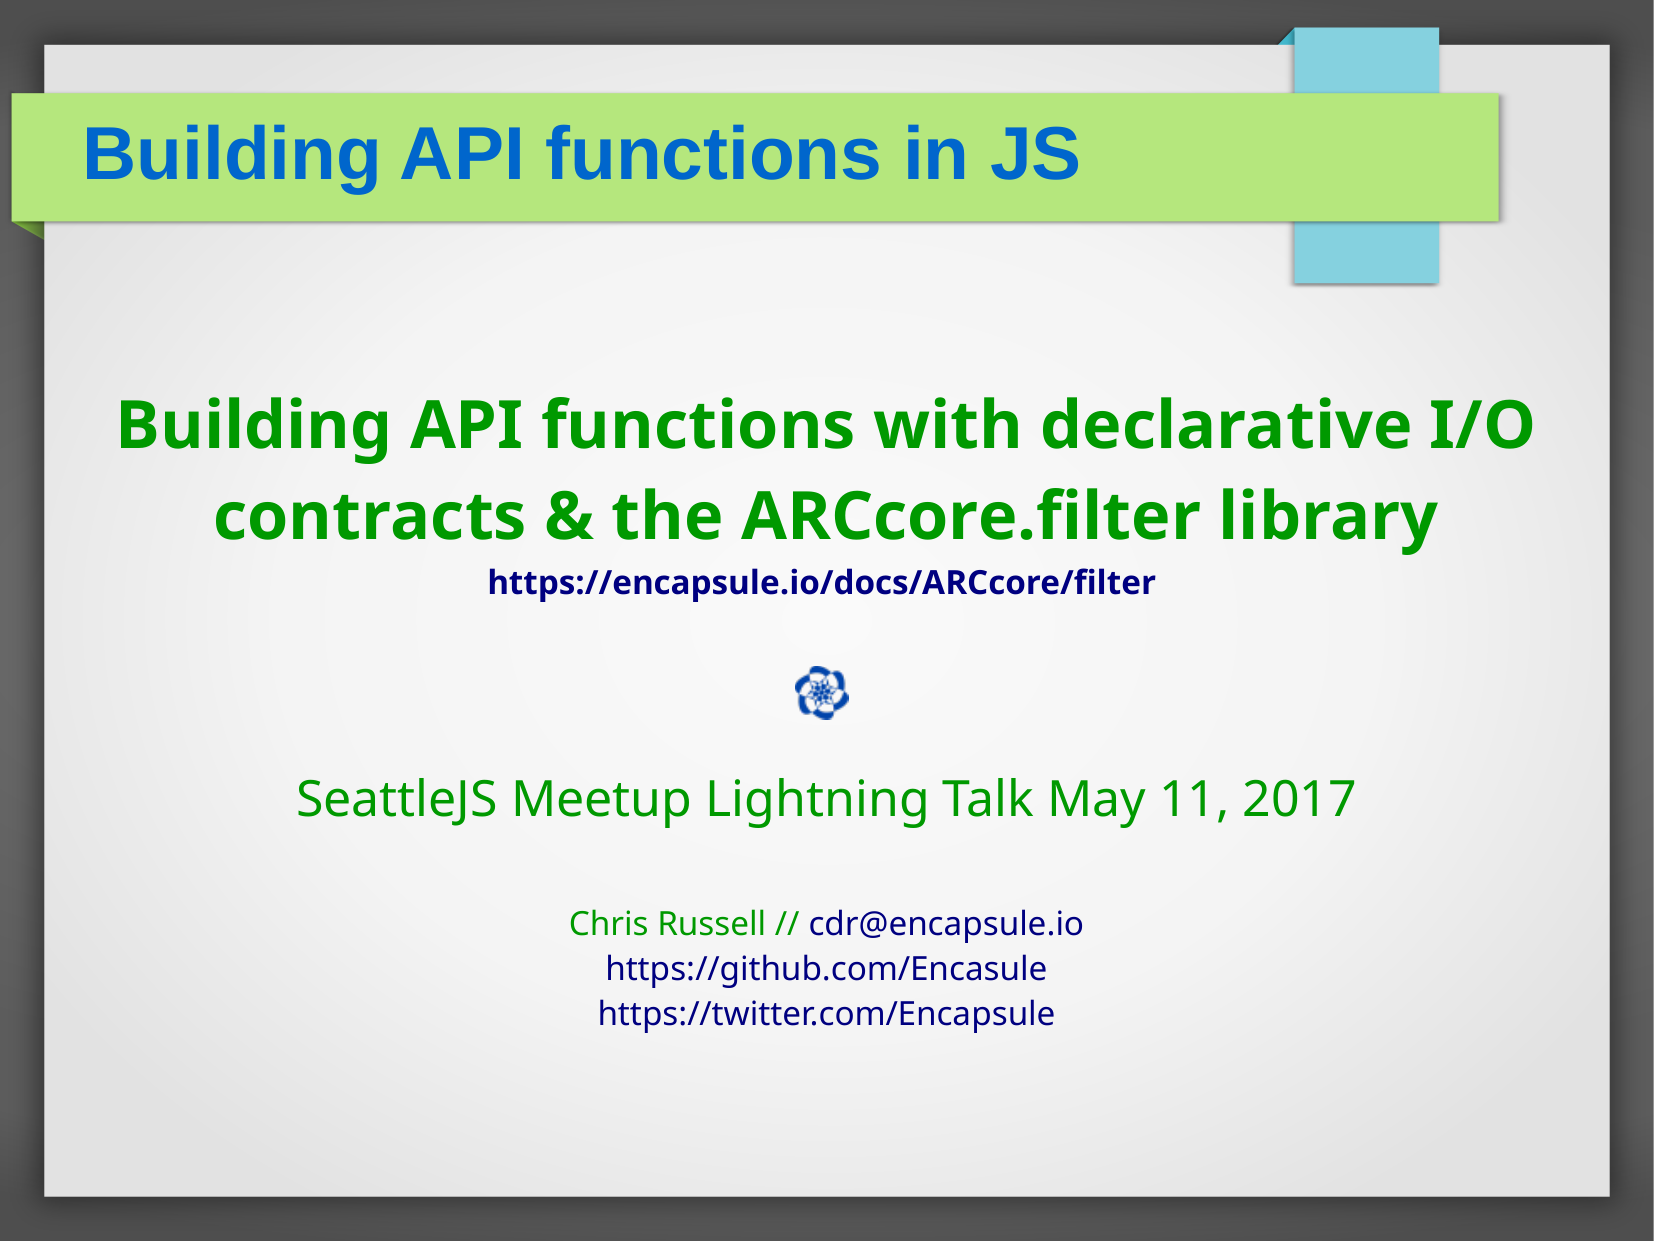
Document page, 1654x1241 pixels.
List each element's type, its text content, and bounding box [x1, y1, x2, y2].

picture [0, 0, 1654, 1241]
subtitle Building API functions with declarative I/O contracts & the ARCcore.filter library https://encapsule.io/docs/ARCcore/filter SeattleJS Meetup Lightning Talk May 11, 2017 Chris Russell // cdr@encapsule.io https://github.com/Encasule https://twitter.com/Encapsule [82, 261, 1571, 1038]
title Building API functions in JS [82, 94, 1264, 213]
